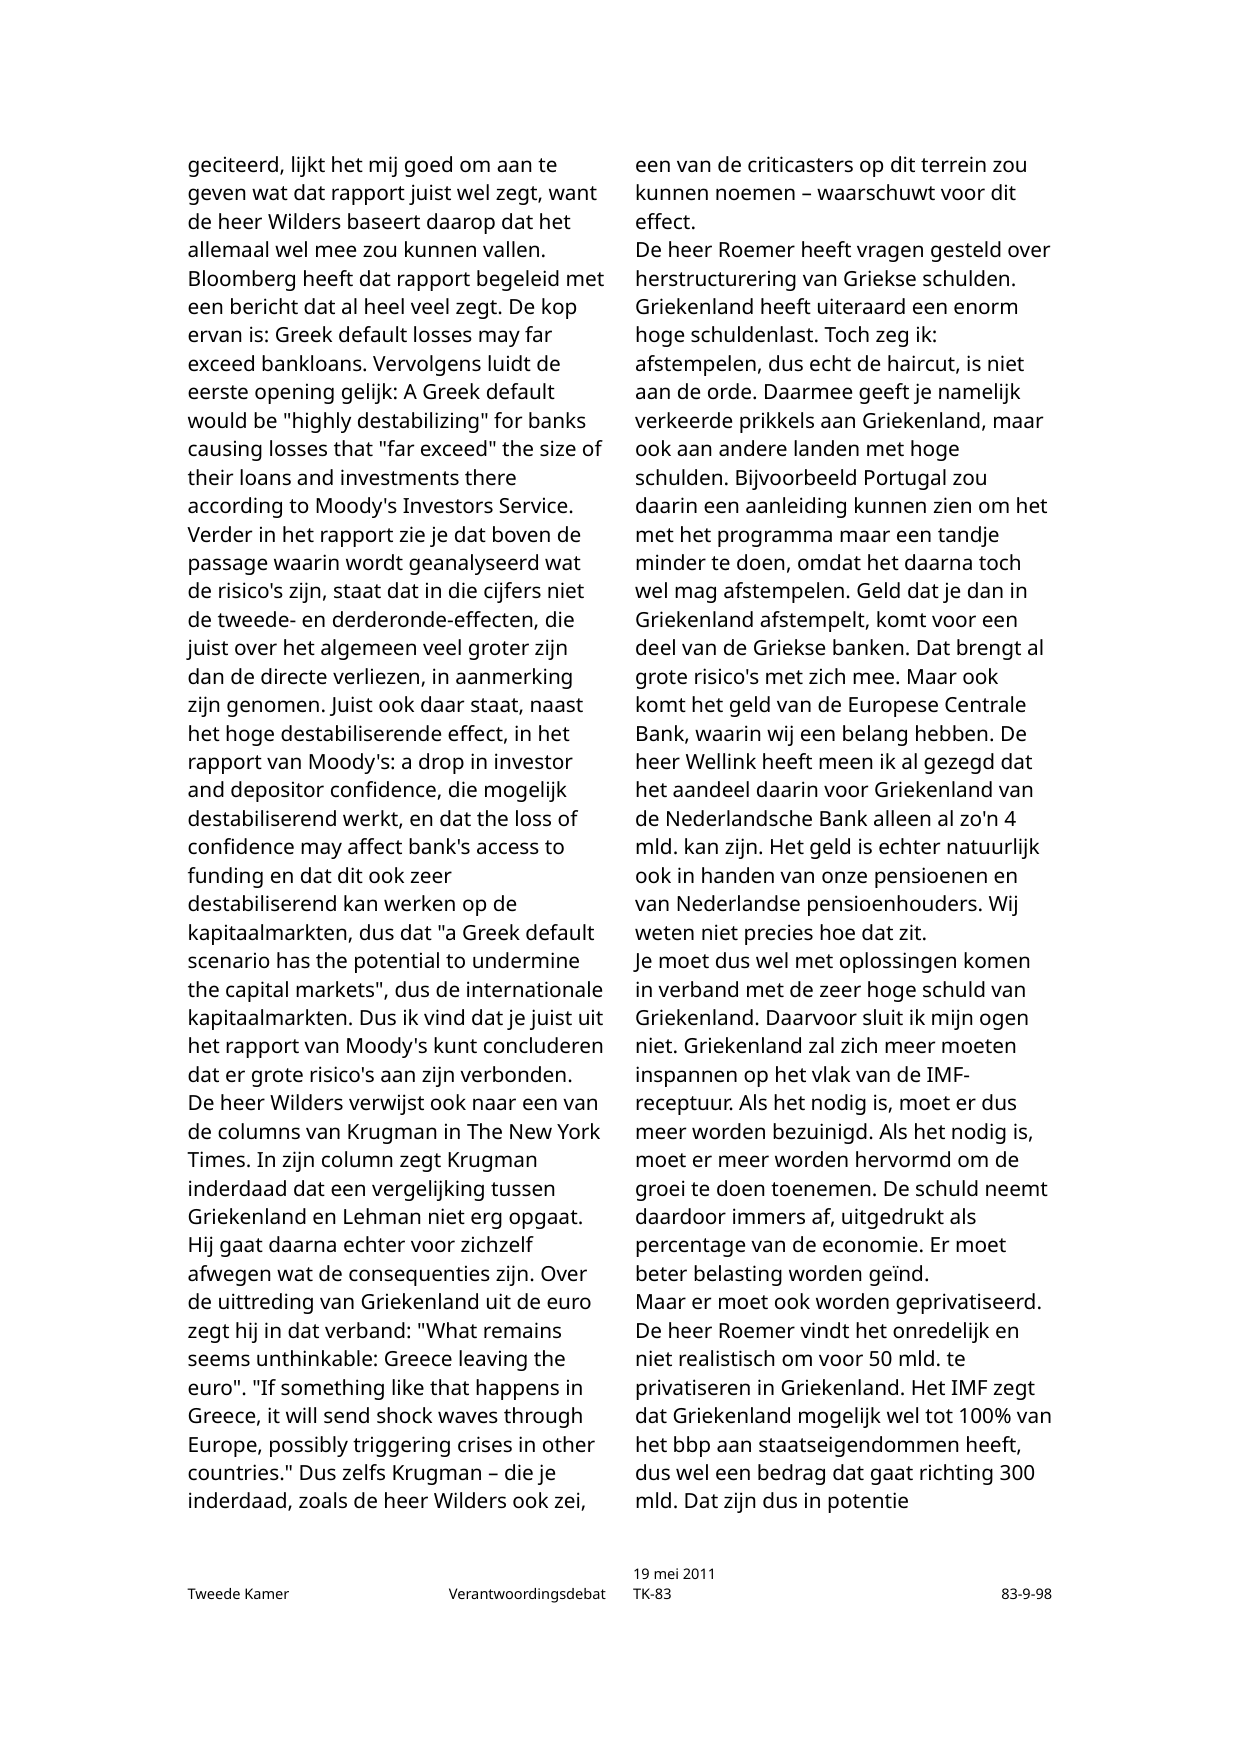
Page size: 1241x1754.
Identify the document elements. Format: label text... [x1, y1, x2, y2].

text De heer Roemer heeft vragen gesteld over herstructurering van Griekse schulden. Griekenland heeft uiteraard een enorm hoge schuldenlast. Toch zeg ik: afstempelen, dus echt de haircut, is niet aan de orde. Daarmee geeft je namelijk verkeerde prikkels aan Griekenland, maar ook aan andere landen met hoge schulden. Bijvoorbeeld Portugal zou daarin een aanleiding kunnen zien om het met het programma maar een tandje minder te doen, omdat het daarna toch wel mag afstempelen. Geld dat je dan in Griekenland afstempelt, komt voor een deel van de Griekse banken. Dat brengt al grote risico's met zich mee. Maar ook komt het geld van de Europese Centrale Bank, waarin wij een belang hebben. De heer Wellink heeft meen ik al gezegd dat het aandeel daarin voor Griekenland van de Nederlandsche Bank alleen al zo'n 4 mld. kan zijn. Het geld is echter natuurlijk ook in handen van onze pensioenen en van Nederlandse pensioenhouders. Wij weten niet precies hoe dat zit. [635, 235, 1053, 946]
text geciteerd, lijkt het mij goed om aan te geven wat dat rapport juist wel zegt, want de heer Wilders baseert daarop dat het allemaal wel mee zou kunnen vallen. Bloomberg heeft dat rapport begeleid met een bericht dat al heel veel zegt. De kop ervan is: Greek default losses may far exceed bankloans. Vervolgens luidt de eerste opening gelijk: A Greek default would be "highly destabilizing" for banks causing losses that "far exceed" the size of their loans and investments there according to Moody's Investors Service. Verder in het rapport zie je dat boven de passage waarin wordt geanalyseerd wat de risico's zijn, staat dat in die cijfers niet de tweede- en derderonde-effecten, die juist over het algemeen veel groter zijn dan de directe verliezen, in aanmerking zijn genomen. Juist ook daar staat, naast het hoge destabiliserende effect, in het rapport van Moody's: a drop in investor and depositor confidence, die mogelijk destabiliserend werkt, en dat the loss of confidence may affect bank's access to funding en dat dit ook zeer destabiliserend kan werken op de kapitaalmarkten, dus dat "a Greek default scenario has the potential to undermine the capital markets", dus de internationale kapitaalmarkten. Dus ik vind dat je juist uit het rapport van Moody's kunt concluderen dat er grote risico's aan zijn verbonden. [187, 150, 605, 1088]
text Je moet dus wel met oplossingen komen in verband met de zeer hoge schuld van Griekenland. Daarvoor sluit ik mijn ogen niet. Griekenland zal zich meer moeten inspannen op het vlak van de IMF-receptuur. Als het nodig is, moet er dus meer worden bezuinigd. Als het nodig is, moet er meer worden hervormd om de groei te doen toenemen. De schuld neemt daardoor immers af, uitgedrukt als percentage van de economie. Er moet beter belasting worden geïnd. [635, 946, 1053, 1287]
text een van de criticasters op dit terrein zou kunnen noemen – waarschuwt voor dit effect. [635, 150, 1053, 235]
text Maar er moet ook worden geprivatiseerd. De heer Roemer vindt het onredelijk en niet realistisch om voor 50 mld. te privatiseren in Griekenland. Het IMF zegt dat Griekenland mogelijk wel tot 100% van het bbp aan staatseigendommen heeft, dus wel een bedrag dat gaat richting 300 mld. Dat zijn dus in potentie [635, 1287, 1053, 1515]
text De heer Wilders verwijst ook naar een van de columns van Krugman in The New York Times. In zijn column zegt Krugman inderdaad dat een vergelijking tussen Griekenland en Lehman niet erg opgaat. Hij gaat daarna echter voor zichzelf afwegen wat de consequenties zijn. Over de uittreding van Griekenland uit de euro zegt hij in dat verband: "What remains seems unthinkable: Greece leaving the euro". "If something like that happens in Greece, it will send shock waves through Europe, possibly triggering crises in other countries." Dus zelfs Krugman – die je inderdaad, zoals de heer Wilders ook zei, [187, 1088, 605, 1515]
